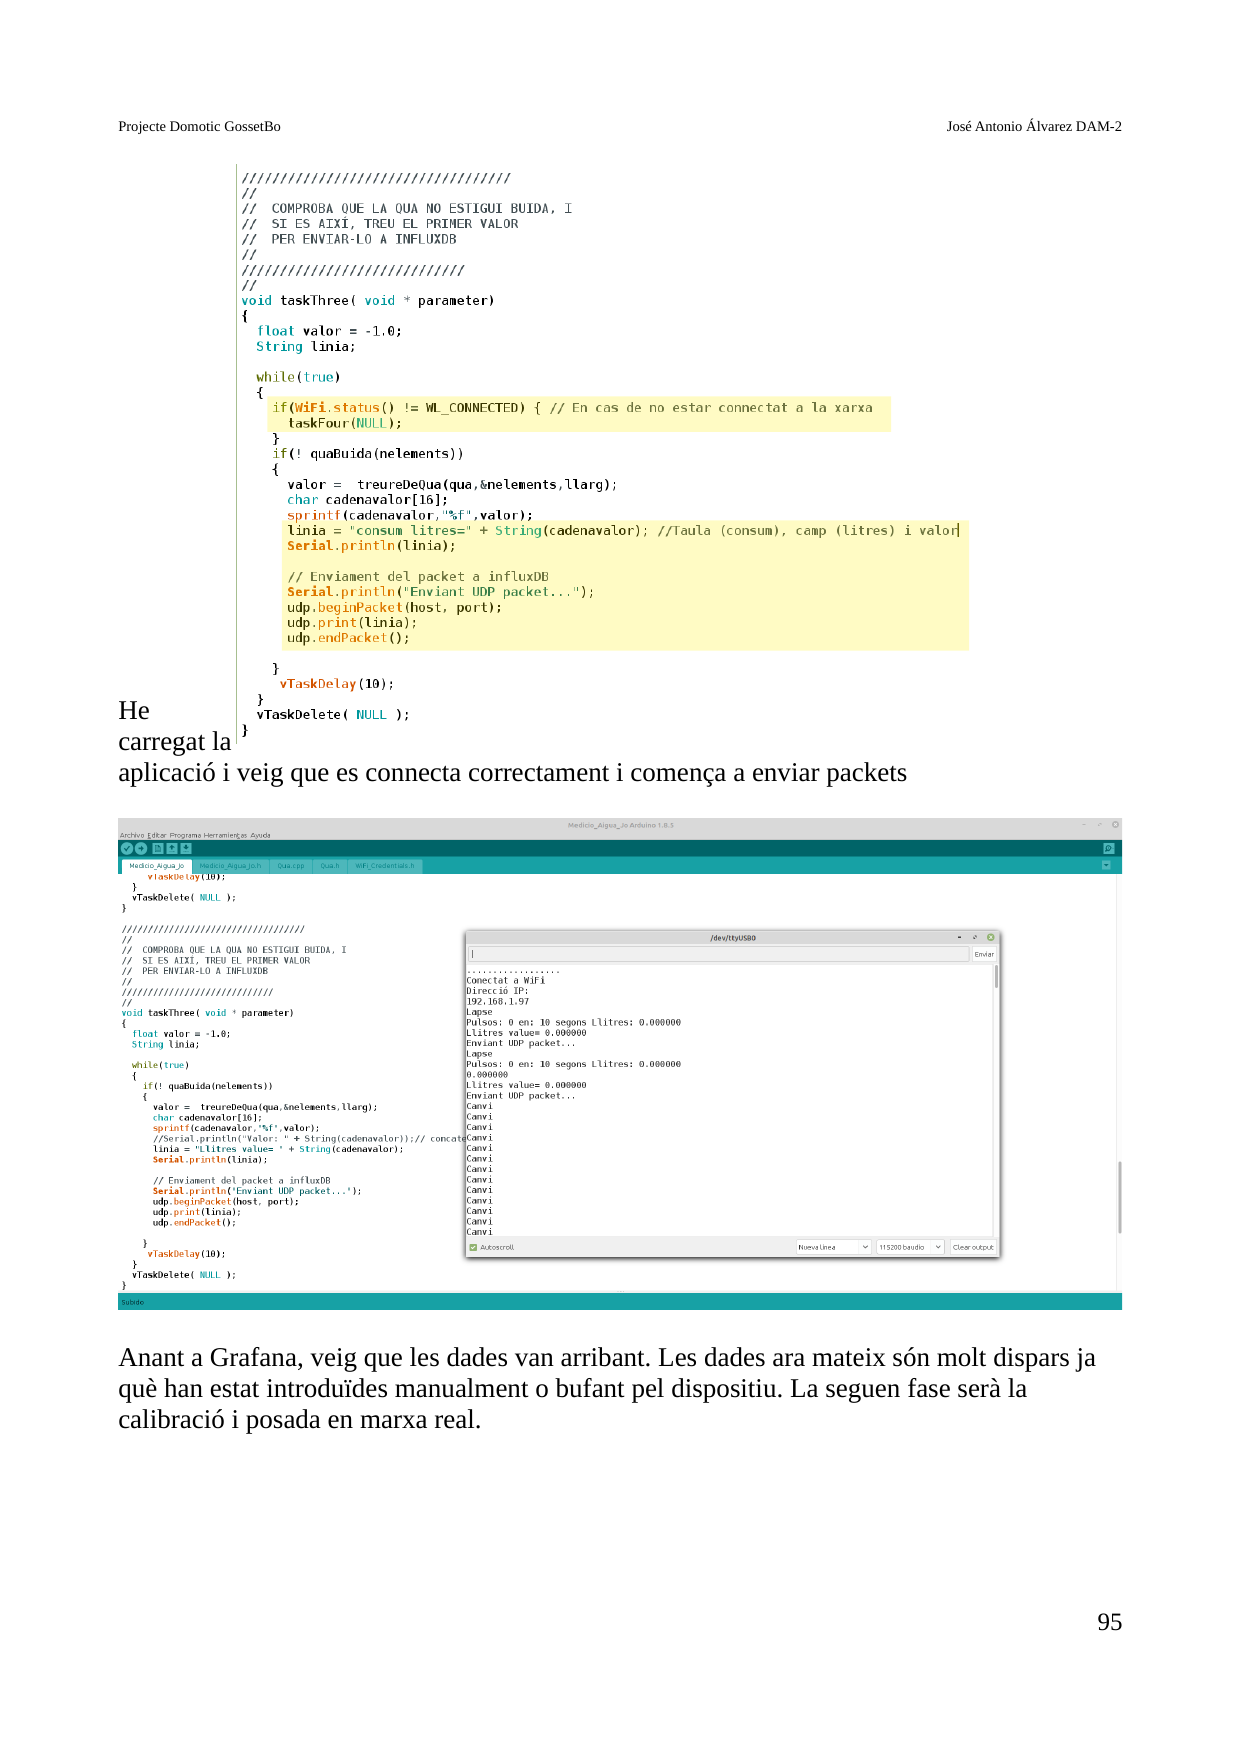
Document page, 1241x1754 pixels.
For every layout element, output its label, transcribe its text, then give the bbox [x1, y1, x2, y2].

picture [236, 164, 1004, 744]
text Anant a Grafana, veig que les dades van arribant. Les dades ara mateix són molt dispars ja què han estat introduïdes manualment o bufant pel dispositiu. La seguen fase serà la calibració i posada en marxa real. [118, 1341, 1122, 1434]
text He carregat la aplicació i veig que es connecta correctament i comença a enviar packets [118, 694, 1122, 787]
picture [118, 818, 1123, 1310]
